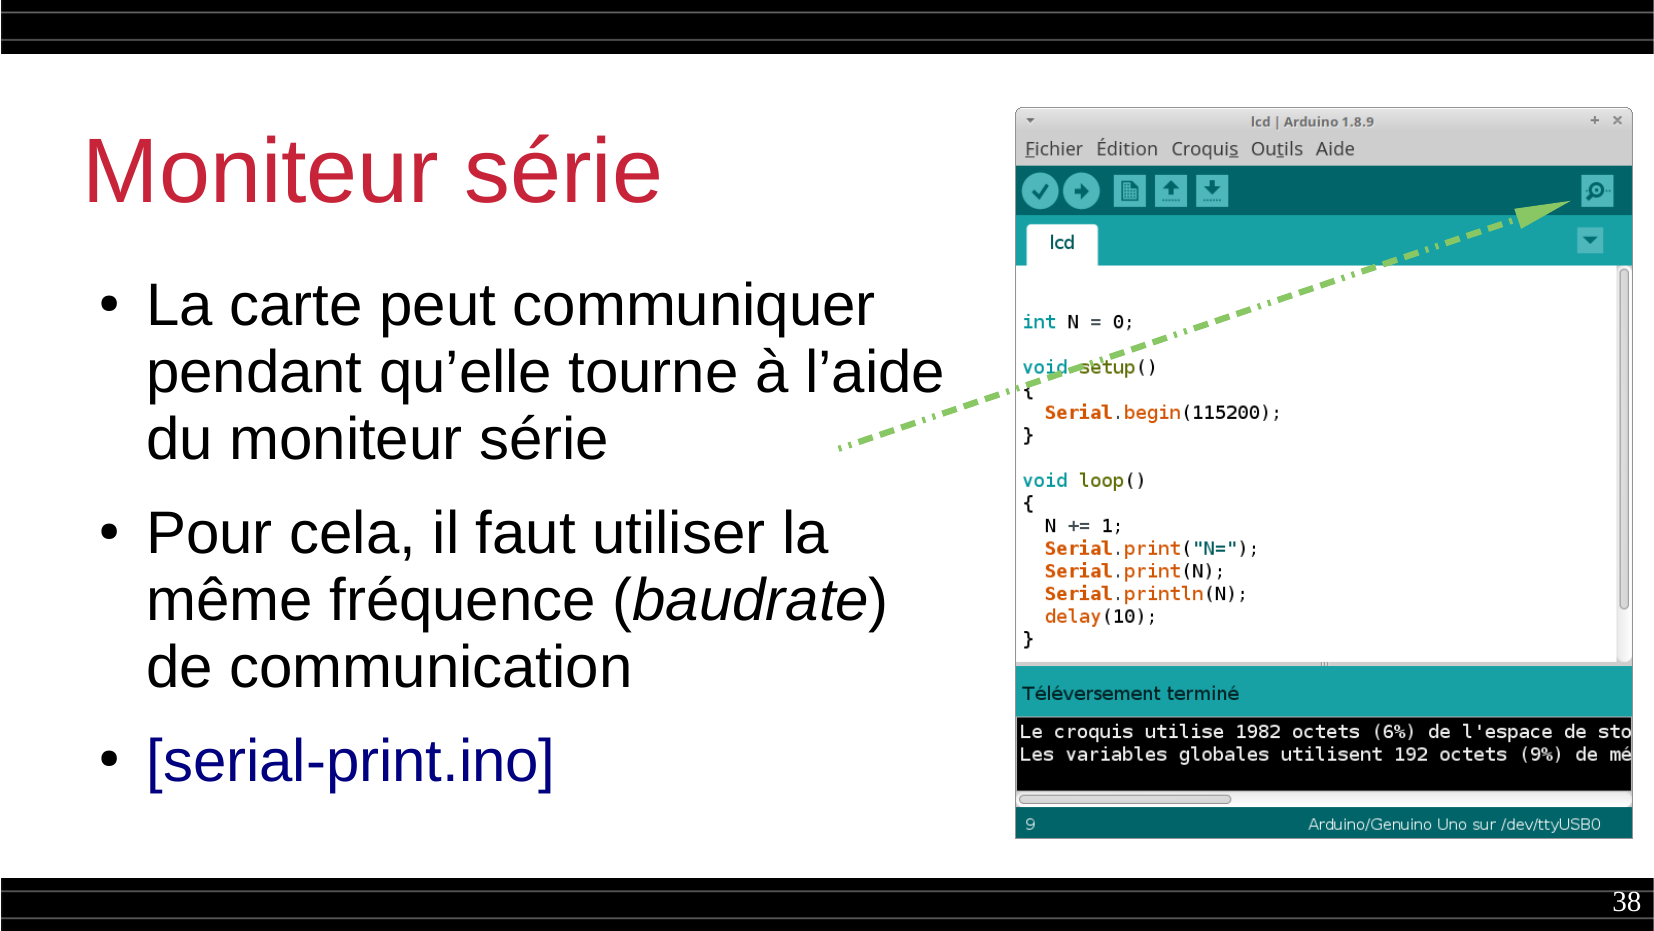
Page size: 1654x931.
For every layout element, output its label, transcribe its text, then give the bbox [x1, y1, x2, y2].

picture [1, 878, 1654, 931]
picture [1, 0, 1654, 54]
title Moniteur série [82, 92, 1571, 249]
list La carte peut communiquer pendant qu’elle tourne à l’aide du moniteur série Pour cela, il faut utiliser la même fréquence (baudrate) de communication [serial-print.ino] [82, 271, 969, 804]
picture [1015, 107, 1633, 839]
